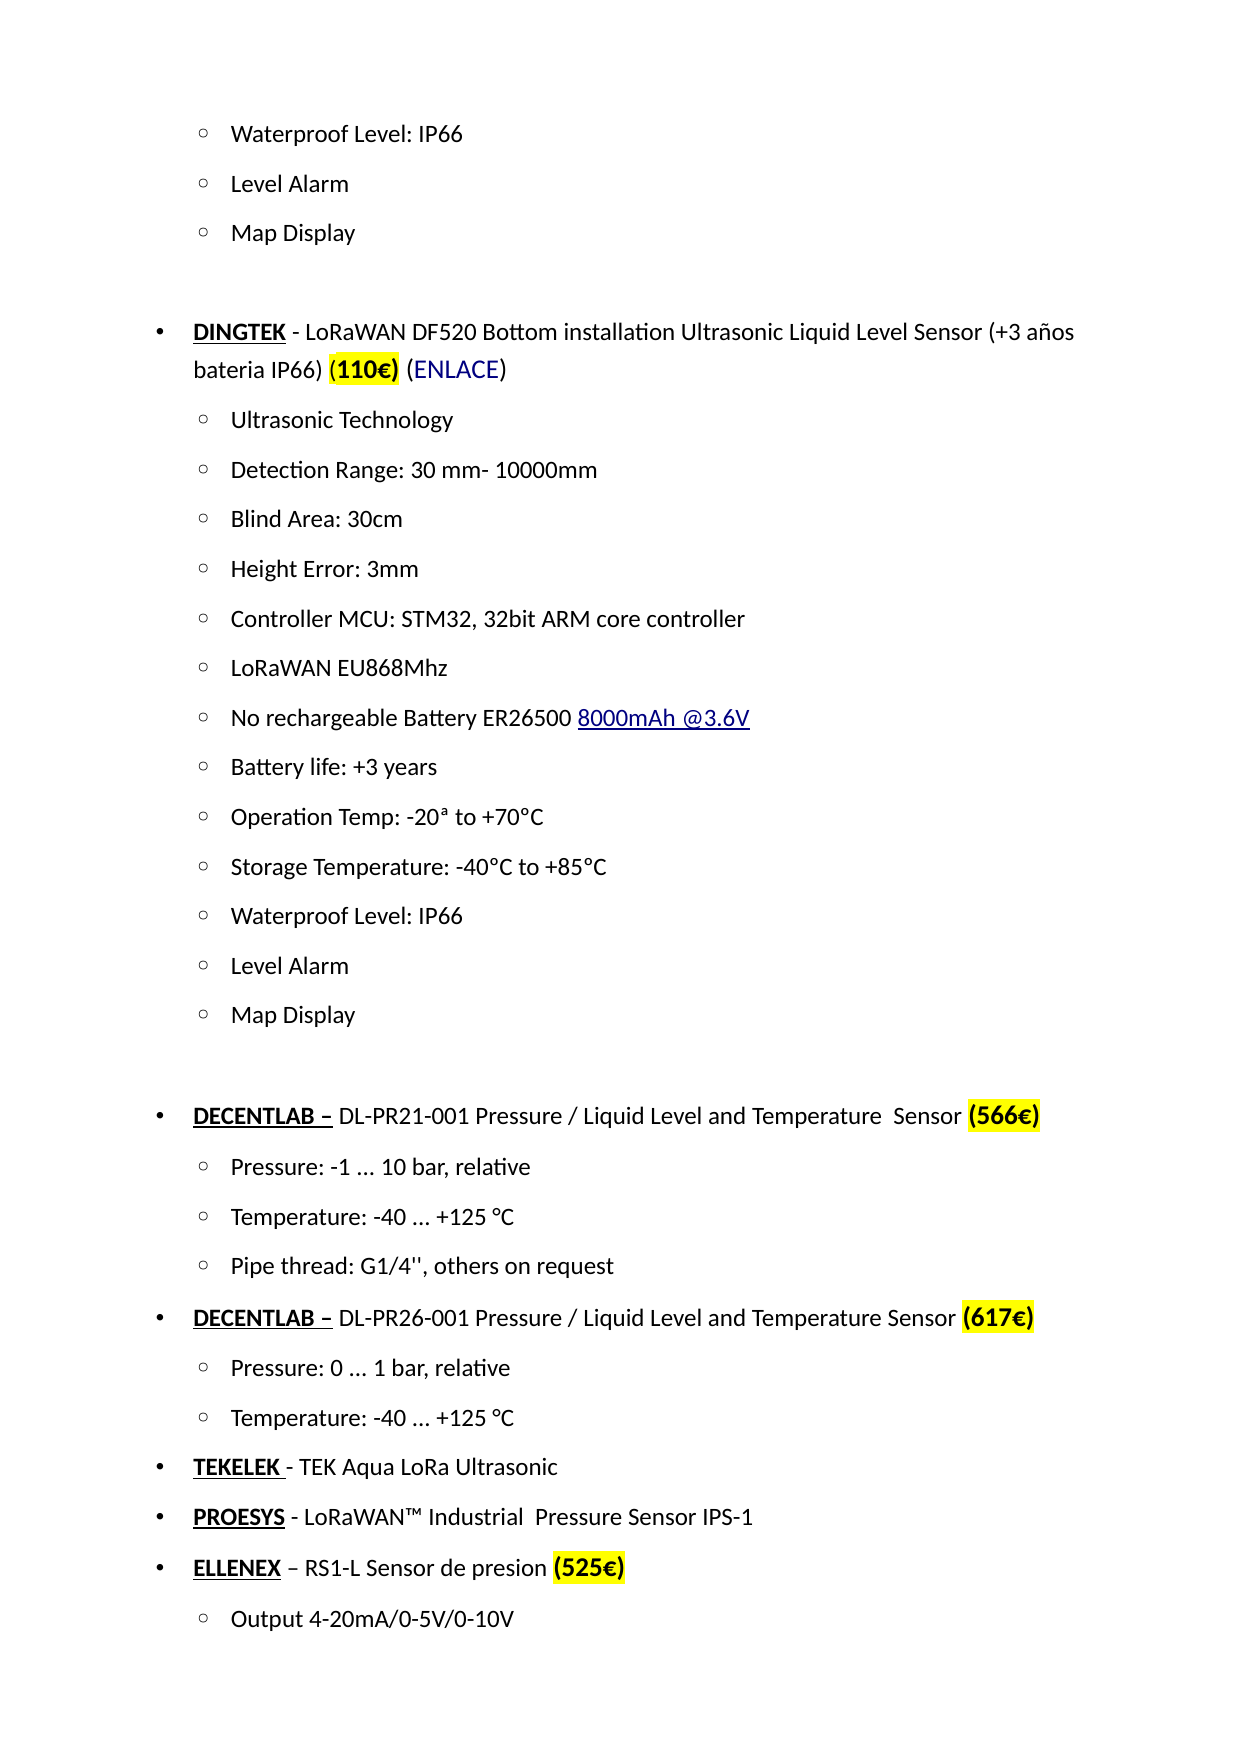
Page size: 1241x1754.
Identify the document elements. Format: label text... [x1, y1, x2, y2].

list Ultrasonic Technology [193, 404, 1122, 435]
list Waterproof Level: IP66 [193, 118, 1122, 149]
list Operation Temp: -20ª to +70ºC [193, 801, 1122, 832]
list Height Error: 3mm [193, 553, 1122, 584]
list No rechargeable Battery ER26500 8000mAh @3.6V [193, 702, 1122, 732]
list LoRaWAN EU868Mhz [193, 652, 1122, 683]
list Output 4-20mA/0-5V/0-10V [193, 1603, 1122, 1634]
list DINGTEK - LoRaWAN DF520 Bottom installation Ultrasonic Liquid Level Sensor (+3 años bateria IP66) (110€) (ENLACE) [156, 316, 1122, 385]
list Detection Range: 30 mm- 10000mm [193, 454, 1122, 484]
list Temperature: -40 ... +125 °C [193, 1402, 1122, 1432]
list Level Alarm [193, 168, 1122, 198]
list Pressure: -1 ... 10 bar, relative [193, 1151, 1122, 1182]
list Map Display [193, 999, 1122, 1030]
list Storage Temperature: -40ºC to +85ºC [193, 851, 1122, 881]
list DECENTLAB – DL-PR21-001 Pressure / Liquid Level and Temperature Sensor (566€) [156, 1098, 1122, 1132]
list Map Display [193, 217, 1122, 248]
list Pipe thread: G1/4'', others on request [193, 1250, 1122, 1281]
list ELLENEX – RS1-L Sensor de presion (525€) [156, 1551, 1122, 1584]
list Pressure: 0 ... 1 bar, relative [193, 1352, 1122, 1383]
list Waterproof Level: IP66 [193, 900, 1122, 931]
list DECENTLAB – DL-PR26-001 Pressure / Liquid Level and Temperature Sensor (617€) [156, 1300, 1122, 1333]
list PROESYS - LoRaWAN™ Industrial Pressure Sensor IPS-1 [156, 1501, 1122, 1532]
list Level Alarm [193, 950, 1122, 980]
list TEKELEK - TEK Aqua LoRa Ultrasonic [156, 1451, 1122, 1482]
list Temperature: -40 ... +125 °C [193, 1201, 1122, 1231]
list Battery life: +3 years [193, 751, 1122, 782]
list Blind Area: 30cm [193, 503, 1122, 534]
list Controller MCU: STM32, 32bit ARM core controller [193, 603, 1122, 633]
